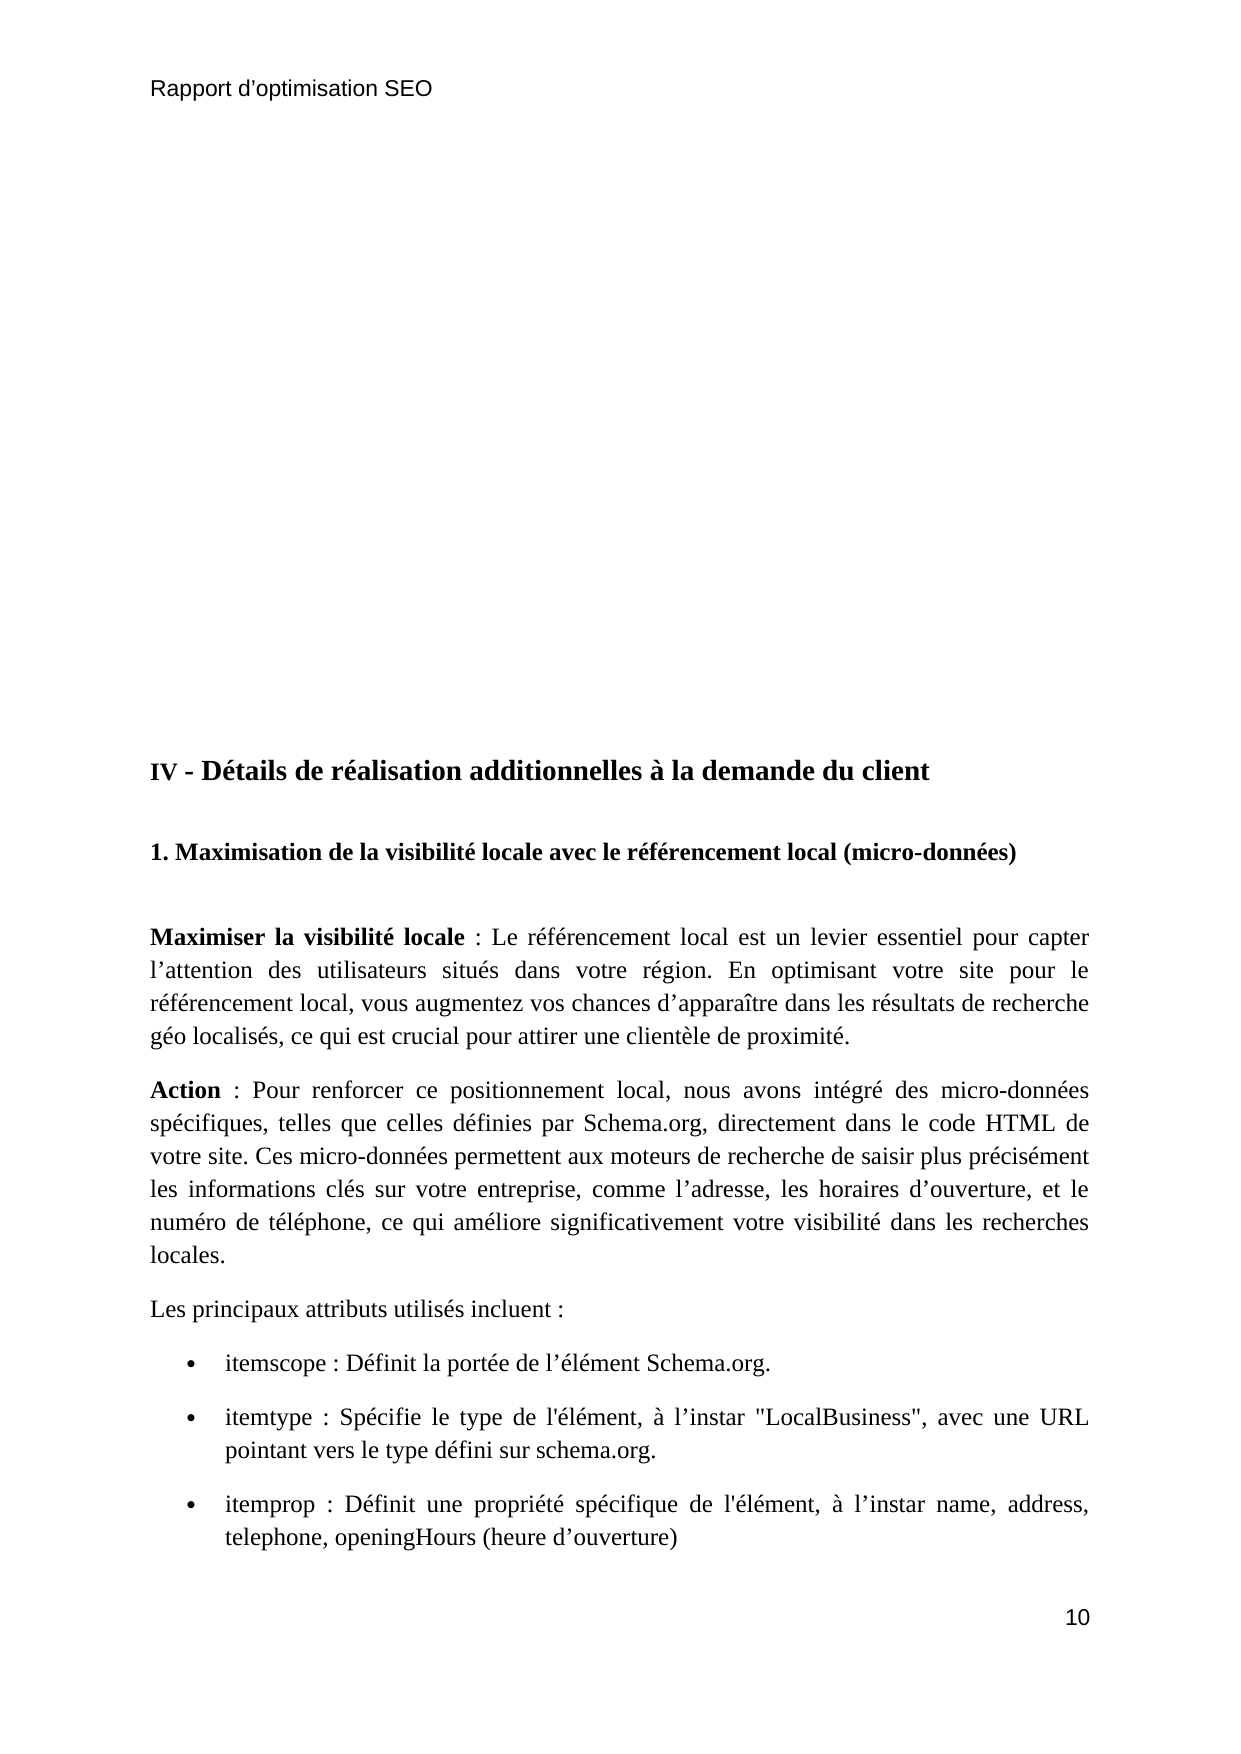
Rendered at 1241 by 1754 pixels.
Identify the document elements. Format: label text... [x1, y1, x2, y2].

subtitle 1. Maximisation de la visibilité locale avec le référencement local (micro-données) [150, 837, 1090, 866]
text Les principaux attributs utilisés incluent : [150, 1294, 1090, 1323]
list itemtype : Spécifie le type de l'élément, à l’instar "LocalBusiness", avec une URL pointant vers le type défini sur schema.org. [187, 1402, 1090, 1463]
text Action : Pour renforcer ce positionnement local, nous avons intégré des micro-données spécifiques, telles que celles définies par Schema.org, directement dans le code HTML de votre site. Ces micro-données permettent aux moteurs de recherche de saisir plus précisément les informations clés sur votre entreprise, comme l’adresse, les horaires d’ouverture, et le numéro de téléphone, ce qui améliore significativement votre visibilité dans les recherches locales. [150, 1075, 1090, 1269]
text Maximiser la visibilité locale : Le référencement local est un levier essentiel pour capter l’attention des utilisateurs situés dans votre région. En optimisant votre site pour le référencement local, vous augmentez vos chances d’apparaître dans les résultats de recherche géo localisés, ce qui est crucial pour attirer une clientèle de proximité. [150, 922, 1090, 1050]
subtitle IV - Détails de réalisation additionnelles à la demande du client [150, 753, 1090, 787]
list itemscope : Définit la portée de l’élément Schema.org. [187, 1348, 1090, 1377]
list itemprop : Définit une propriété spécifique de l'élément, à l’instar name, address, telephone, openingHours (heure d’ouverture) [187, 1489, 1090, 1550]
